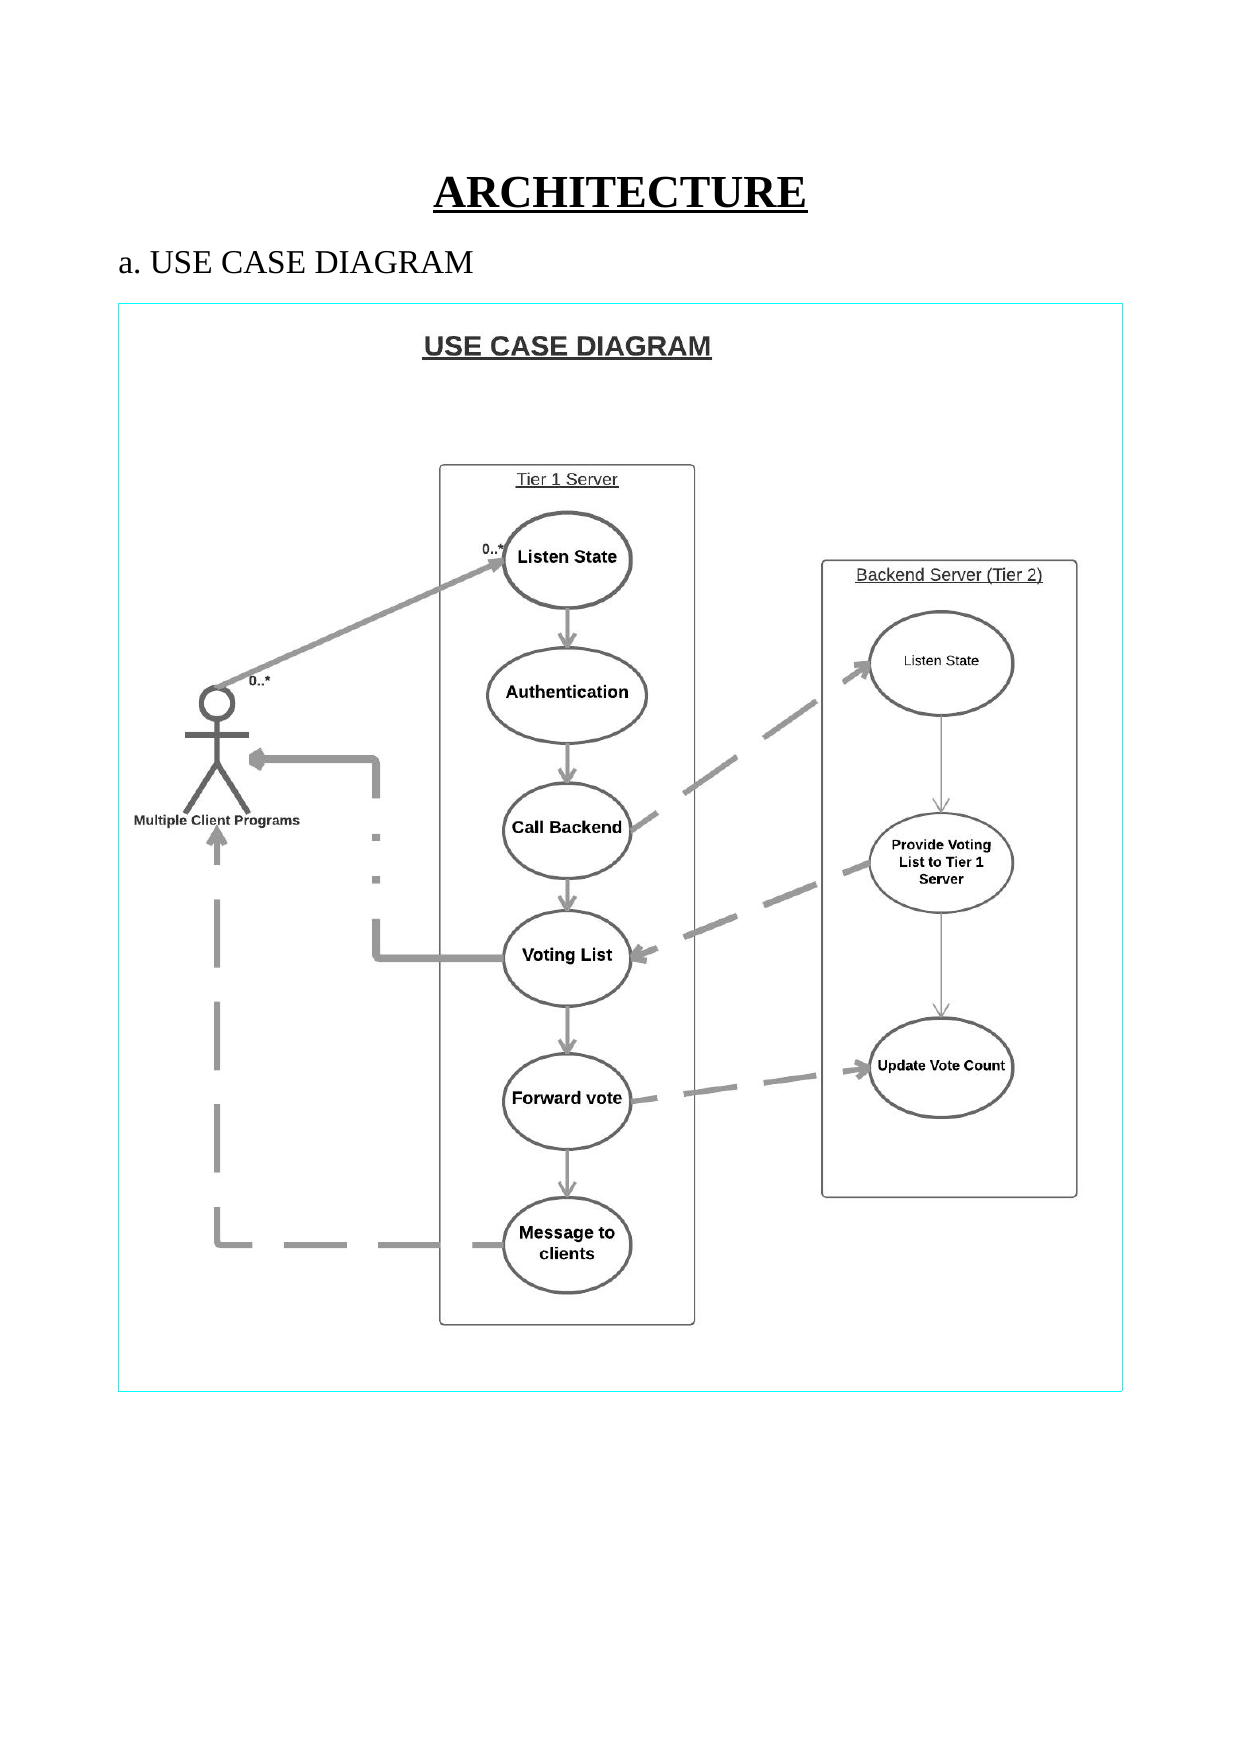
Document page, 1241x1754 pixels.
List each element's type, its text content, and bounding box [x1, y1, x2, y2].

text a. USE CASE DIAGRAM [118, 242, 1122, 281]
picture [121, 306, 1119, 1388]
text ARCHITECTURE [118, 118, 1122, 217]
